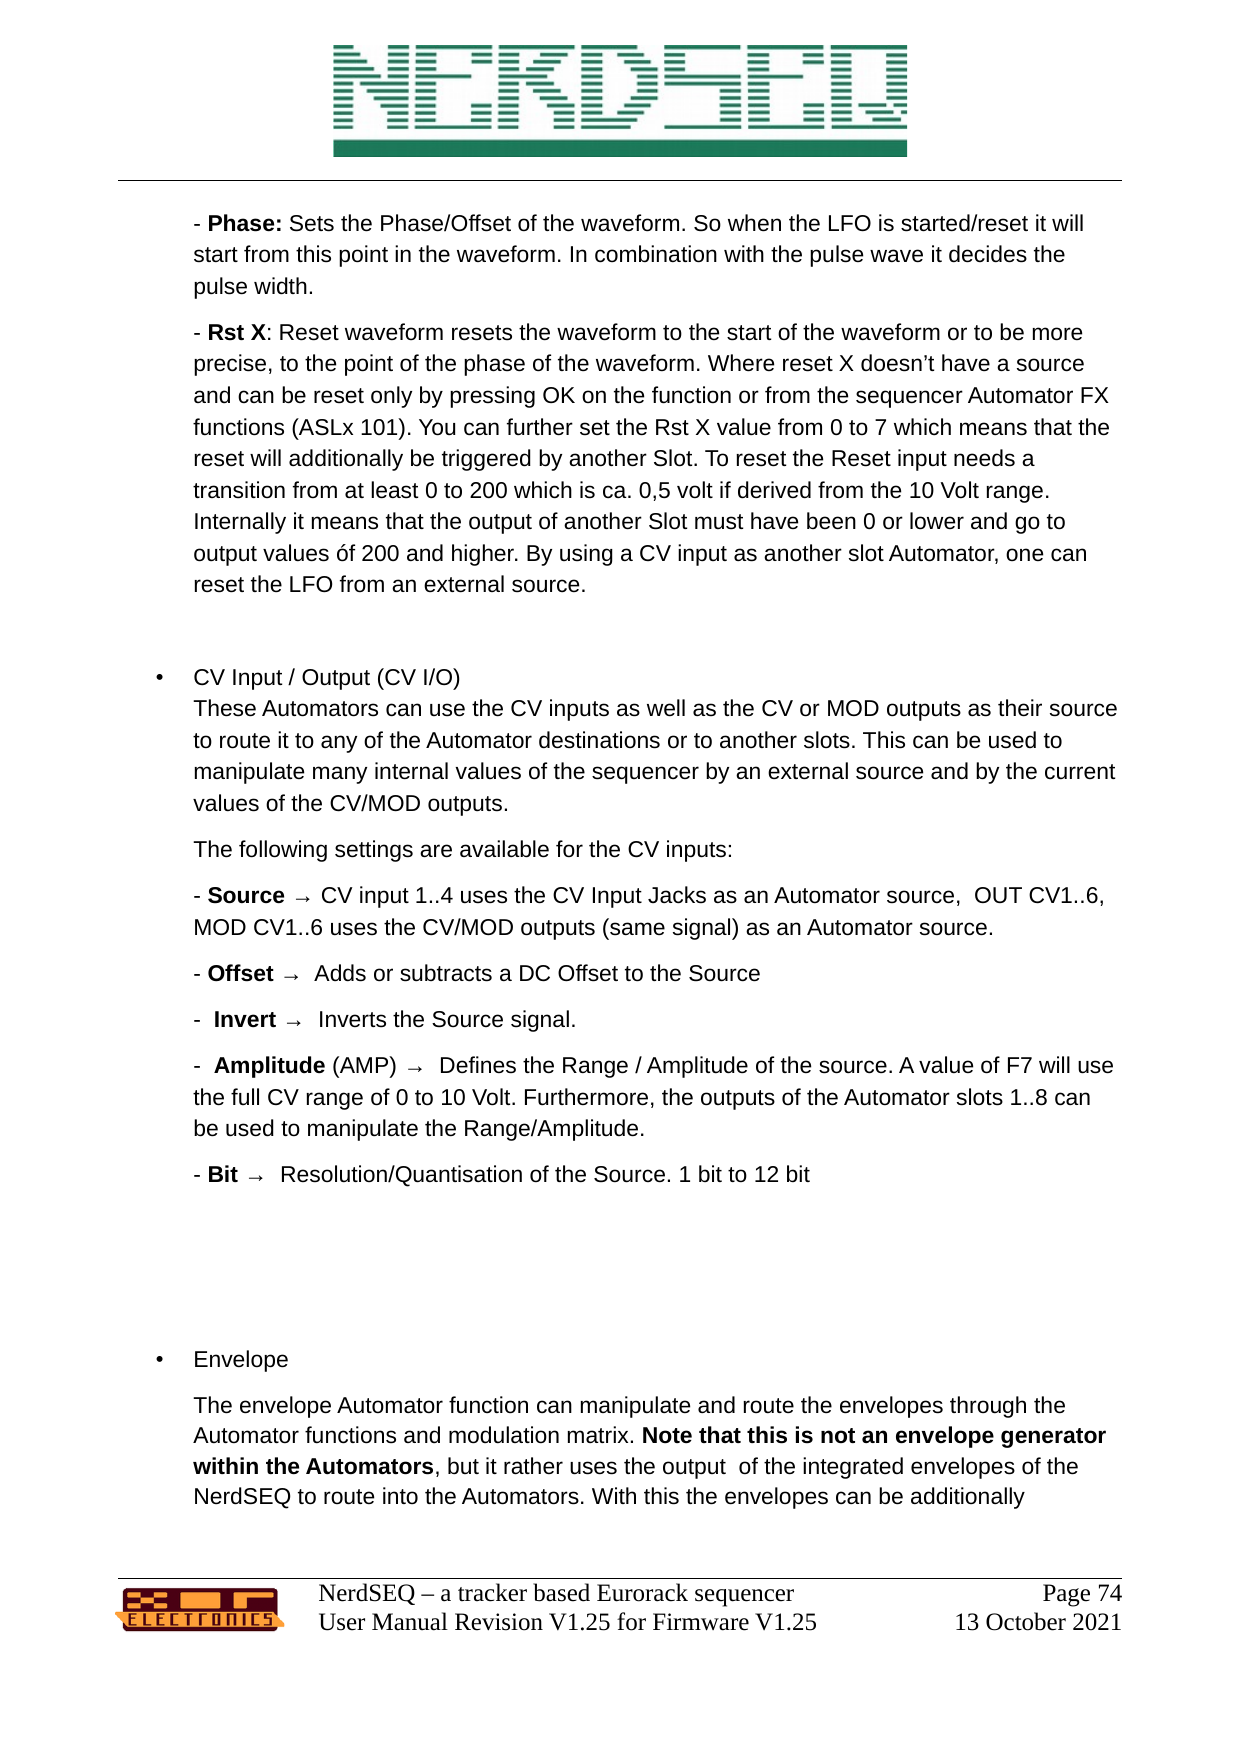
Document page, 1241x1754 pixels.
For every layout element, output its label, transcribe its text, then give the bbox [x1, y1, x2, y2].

picture [333, 45, 908, 157]
list - Rst X: Reset waveform resets the waveform to the start of the waveform or to be more precise, to the point of the phase of the waveform. Where reset X doesn’t have a source and can be reset only by pressing OK on the function or from the sequencer Automator FX functions (ASLx 101). You can further set the Rst X value from 0 to 7 which means that the reset will additionally be triggered by another Slot. To reset the Reset input needs a transition from at least 0 to 200 which is ca. 0,5 volt if derived from the 10 Volt range. Internally it means that the output of another Slot must have been 0 or lower and go to output values óf 200 and higher. By using a CV input as another slot Automator, one can reset the LFO from an external source. [156, 319, 1122, 598]
list Envelope [156, 1346, 1122, 1372]
text - Bit → Resolution/Quantisation of the Source. 1 bit to 12 bit [193, 1161, 1122, 1188]
text The envelope Automator function can manipulate and route the envelopes through the Automator functions and modulation matrix. Note that this is not an envelope generator within the Automators, but it rather uses the output of the integrated envelopes of the NerdSEQ to route into the Automators. With this the envelopes can be additionally [193, 1392, 1122, 1509]
text - Source → CV input 1..4 uses the CV Input Jacks as an Automator source, OUT CV1..6, MOD CV1..6 uses the CV/MOD outputs (same signal) as an Automator source. [193, 882, 1122, 940]
text - Amplitude (AMP) → Defines the Range / Amplitude of the source. A value of F7 will use the full CV range of 0 to 10 Volt. Furthermore, the outputs of the Automator slots 1..8 can be used to manipulate the Range/Amplitude. [193, 1052, 1122, 1142]
list CV Input / Output (CV I/O) These Automators can use the CV inputs as well as the CV or MOD outputs as their source to route it to any of the Automator destinations or to another slots. This can be used to manipulate many internal values of the sequencer by an external source and by the current values of the CV/MOD outputs. [156, 664, 1122, 816]
picture [115, 1584, 285, 1634]
text - Invert → Inverts the Source signal. [193, 1006, 1122, 1032]
text - Offset → Adds or subtracts a DC Offset to the Source [193, 960, 1122, 986]
text The following settings are available for the CV inputs: [118, 836, 1122, 862]
list - Phase: Sets the Phase/Offset of the waveform. So when the LFO is started/reset it will start from this point in the waveform. In combination with the pulse wave it decides the pulse width. [156, 209, 1122, 299]
